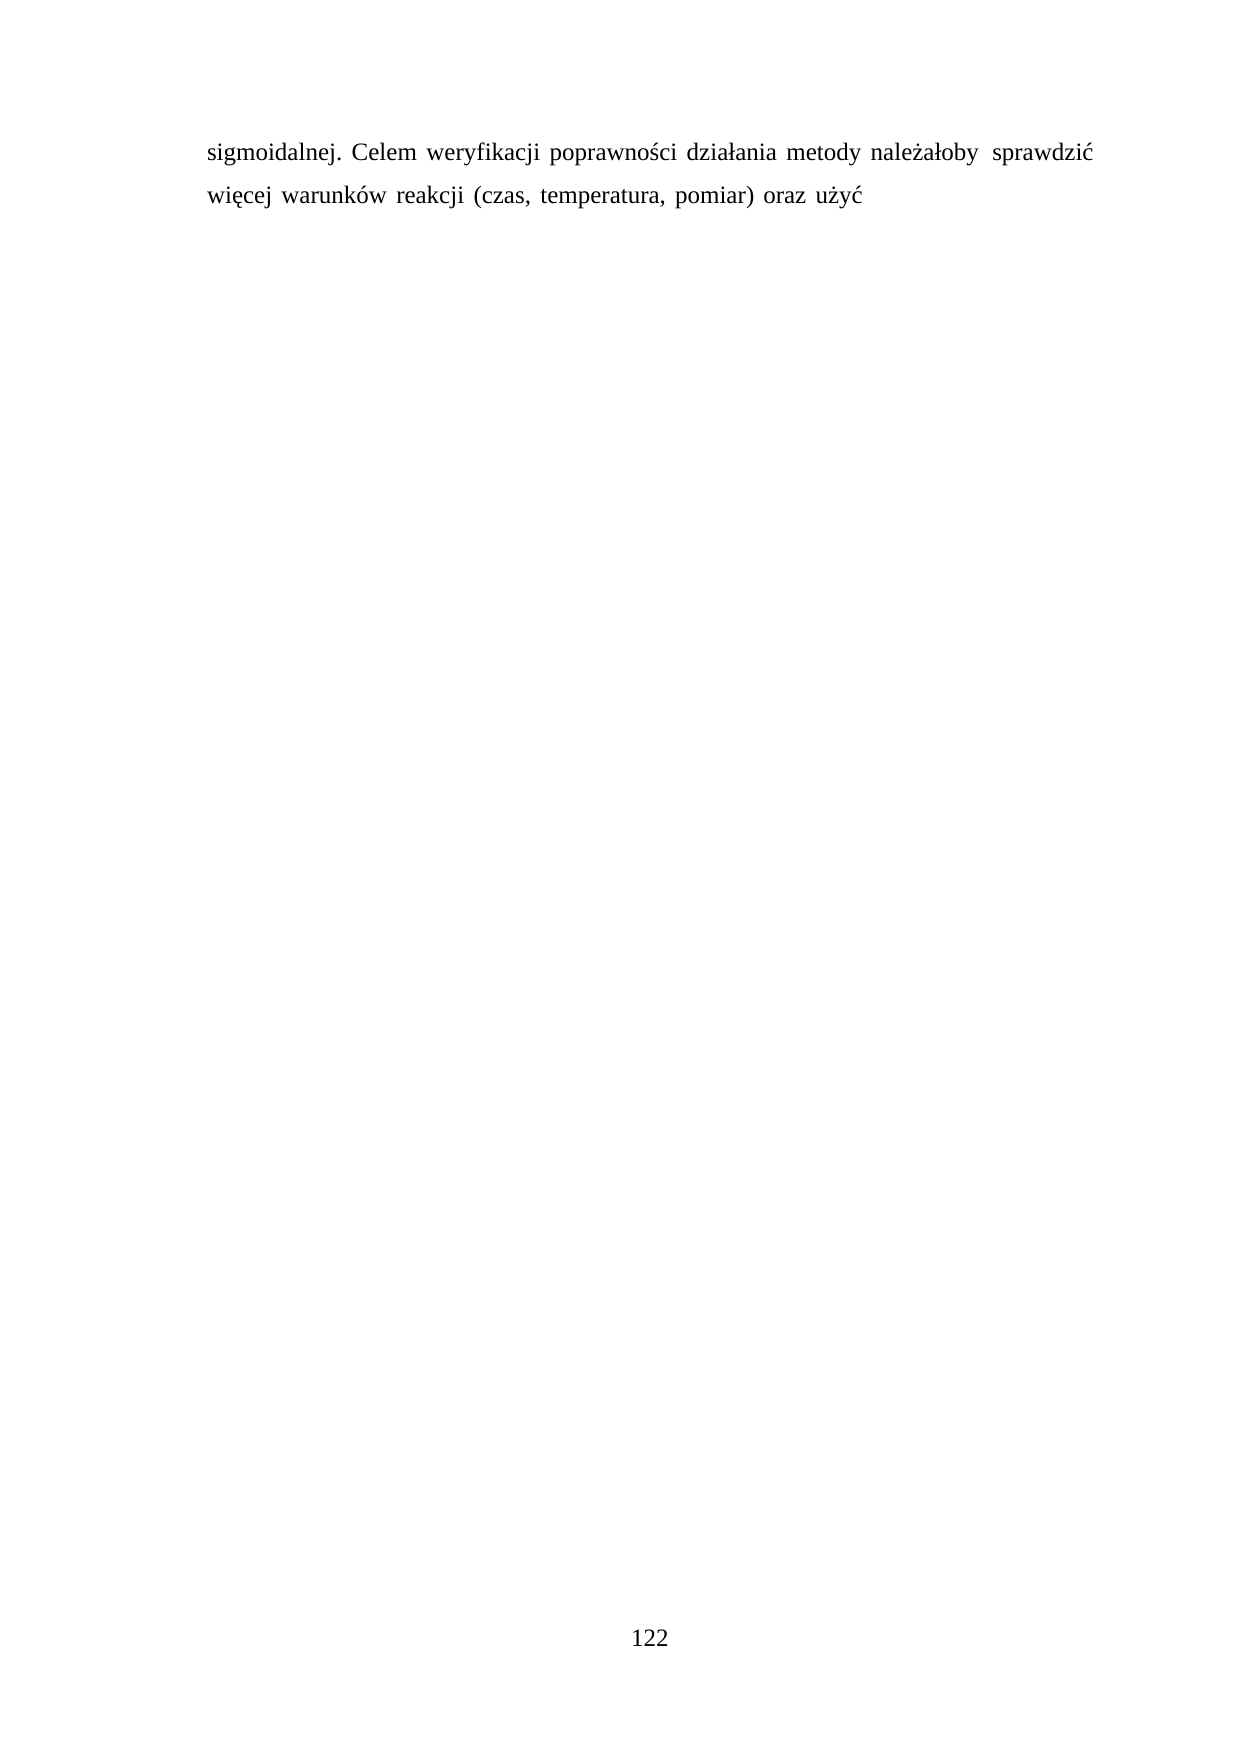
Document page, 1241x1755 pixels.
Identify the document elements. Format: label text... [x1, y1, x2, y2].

text sigmoidalnej. Celem weryfikacji poprawności działania metody należałoby sprawdzić więcej warunków reakcji (czas, temperatura, pomiar) oraz użyć [207, 137, 1093, 209]
